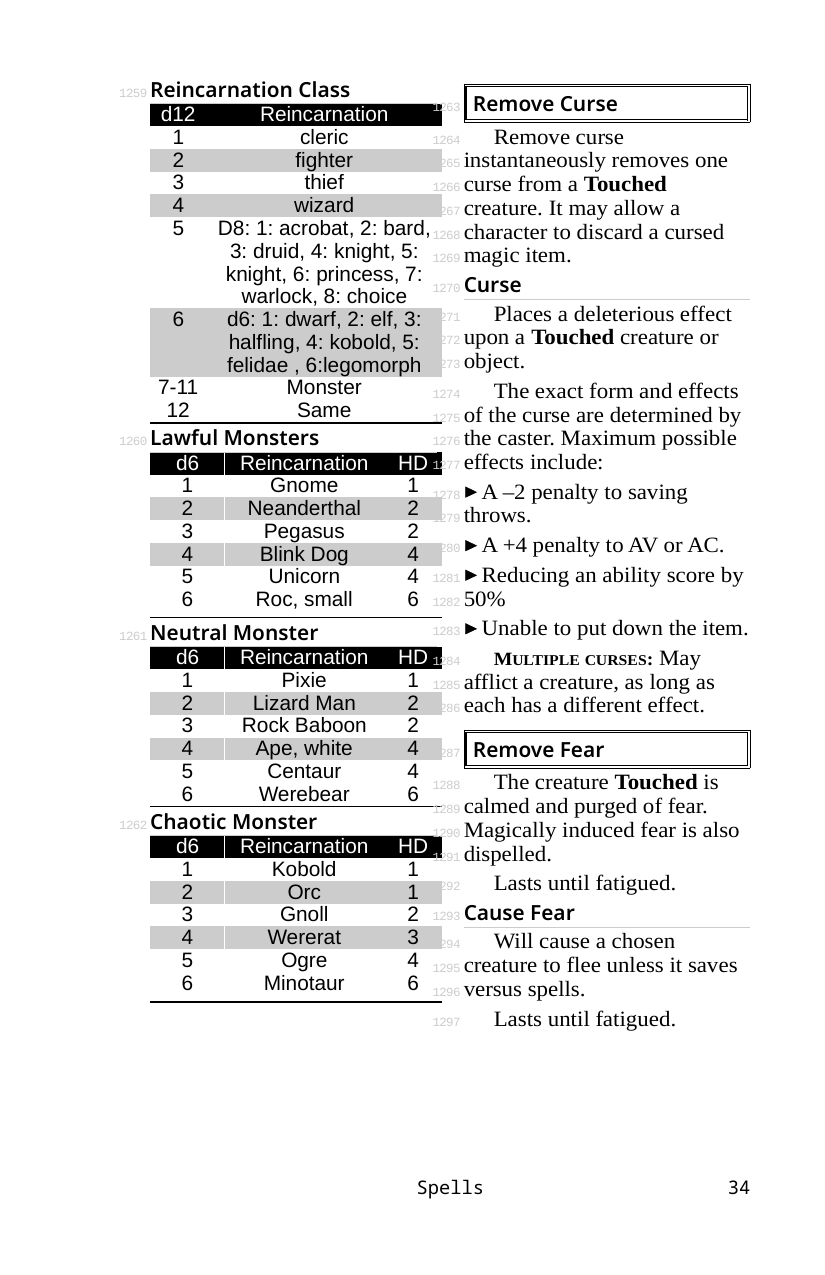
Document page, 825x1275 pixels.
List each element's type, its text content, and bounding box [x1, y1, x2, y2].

table_cell 2 [150, 692, 224, 715]
table_header d6 [150, 647, 224, 669]
subtitle Cause Fear [463, 898, 750, 927]
text Will cause a chosen creature to flee unless it saves versus spells. [463, 930, 750, 1001]
subtitle Reincarnation Class [150, 75, 437, 103]
table_cell 2 [384, 497, 442, 520]
table_cell Ogre [225, 949, 384, 972]
table_cell 6 [384, 783, 442, 806]
table_cell 1 [384, 669, 442, 692]
table_header HD [384, 452, 442, 475]
table_cell 6 [384, 972, 442, 1001]
table_header HD [384, 836, 442, 858]
table_cell 3 [150, 172, 206, 194]
table_cell Neanderthal [225, 497, 384, 520]
table_cell cleric [206, 126, 442, 149]
table_header d12 [150, 104, 206, 126]
table_cell 6 [384, 588, 442, 616]
table_cell 6 [150, 308, 206, 377]
table_cell fighter [206, 149, 442, 172]
table_cell 3 [150, 904, 224, 926]
table_cell 2 [150, 497, 224, 520]
table_header d6 [150, 453, 224, 475]
table_cell Blink Dog [225, 543, 384, 566]
table_cell Orc [225, 881, 384, 904]
table_cell 5 [150, 566, 224, 588]
table_cell Unicorn [225, 566, 384, 588]
subtitle Chaotic Monster [150, 807, 437, 835]
table_cell thief [206, 172, 442, 194]
table_cell Minotaur [225, 972, 384, 1001]
subtitle Lawful Monsters [150, 424, 437, 452]
table_cell 6 [150, 972, 224, 1001]
table_cell Gnoll [225, 904, 384, 926]
text Lasts until fatigued. [463, 1007, 750, 1031]
text Remove curse instantaneously removes one curse from a touched creature. It may allow a character to discard a cursed magic item. [463, 125, 750, 268]
table_cell 6 [150, 588, 224, 616]
table_cell Ape, white [225, 738, 384, 760]
table_cell 2 [384, 520, 442, 543]
table_cell Centaur [225, 760, 384, 783]
list A –2 penalty to saving throws. [463, 480, 750, 528]
table_cell Kobold [225, 858, 384, 881]
table_cell 4 [150, 738, 224, 760]
table_cell 4 [150, 543, 224, 566]
table_cell 2 [384, 692, 442, 715]
table_header Reincarnation [225, 453, 384, 475]
subtitle Remove Fear [467, 733, 747, 765]
subtitle Remove Curse [467, 87, 747, 119]
table_cell 5 [150, 949, 224, 972]
text The creature touched is calmed and purged of fear. Magically induced fear is also dispelled. [463, 771, 750, 866]
table_cell wizard [206, 194, 442, 217]
table_cell 12 [150, 399, 206, 422]
table_header Reincarnation [225, 836, 384, 858]
table_cell Werebear [225, 783, 384, 806]
table_cell d6: 1: dwarf, 2: elf, 3: halfling, 4: kobold, 5: felidae , 6:legomorph [206, 308, 442, 377]
table_cell 3 [150, 715, 224, 737]
table_header HD [384, 647, 442, 669]
table_cell 2 [150, 881, 224, 904]
table_cell Roc, small [225, 588, 384, 616]
table_header d6 [150, 836, 224, 858]
table_header Reincarnation [206, 104, 442, 126]
list A +4 penalty to AV or AC. [463, 534, 750, 557]
table_cell 1 [150, 858, 224, 881]
table_cell 7-11 [150, 377, 206, 399]
table_cell D8: 1: acrobat, 2: bard, 3: druid, 4: knight, 5: knight, 6: princess, 7: warlock, 8: choice [206, 217, 442, 308]
table_cell Pegasus [225, 520, 384, 543]
text Lasts until fatigued. [463, 872, 750, 896]
table_cell 4 [384, 760, 442, 783]
table_cell 6 [150, 783, 224, 806]
text The exact form and effects of the curse are determined by the caster. Maximum possible effects include: [463, 379, 750, 474]
table_cell Pixie [225, 669, 384, 692]
text Places a deleterious effect upon a touched creature or object. [463, 302, 750, 373]
table_header Reincarnation [225, 647, 384, 669]
table_cell 3 [384, 926, 442, 949]
table_cell 1 [384, 475, 442, 497]
table_cell 4 [384, 566, 442, 588]
table_cell 2 [150, 149, 206, 172]
list Reducing an ability score by 50% [463, 563, 750, 611]
table_cell 4 [384, 543, 442, 566]
table_cell 1 [150, 475, 224, 497]
table_cell 1 [150, 126, 206, 149]
table_cell Rock Baboon [225, 715, 384, 737]
table_cell Lizard Man [225, 692, 384, 715]
table_cell 2 [384, 715, 442, 737]
text Multiple curses: May afflict a creature, as long as each has a different effect. [463, 647, 750, 718]
table_cell Same [206, 399, 442, 422]
subtitle Neutral Monster [150, 618, 437, 646]
table_cell Monster [206, 377, 442, 399]
table_cell 4 [150, 194, 206, 217]
list Unable to put down the item. [463, 617, 750, 641]
table_cell 4 [384, 949, 442, 972]
subtitle Curse [463, 271, 750, 299]
table_cell 5 [150, 760, 224, 783]
table_cell 1 [150, 669, 224, 692]
table_cell 1 [384, 881, 442, 904]
table_cell Gnome [225, 475, 384, 497]
table_cell 4 [384, 738, 442, 760]
table_cell 3 [150, 520, 224, 543]
table_cell Wererat [225, 926, 384, 949]
table_cell 1 [384, 858, 442, 881]
table_cell 4 [150, 926, 224, 949]
table_cell 5 [150, 217, 206, 308]
table_cell 2 [384, 904, 442, 926]
